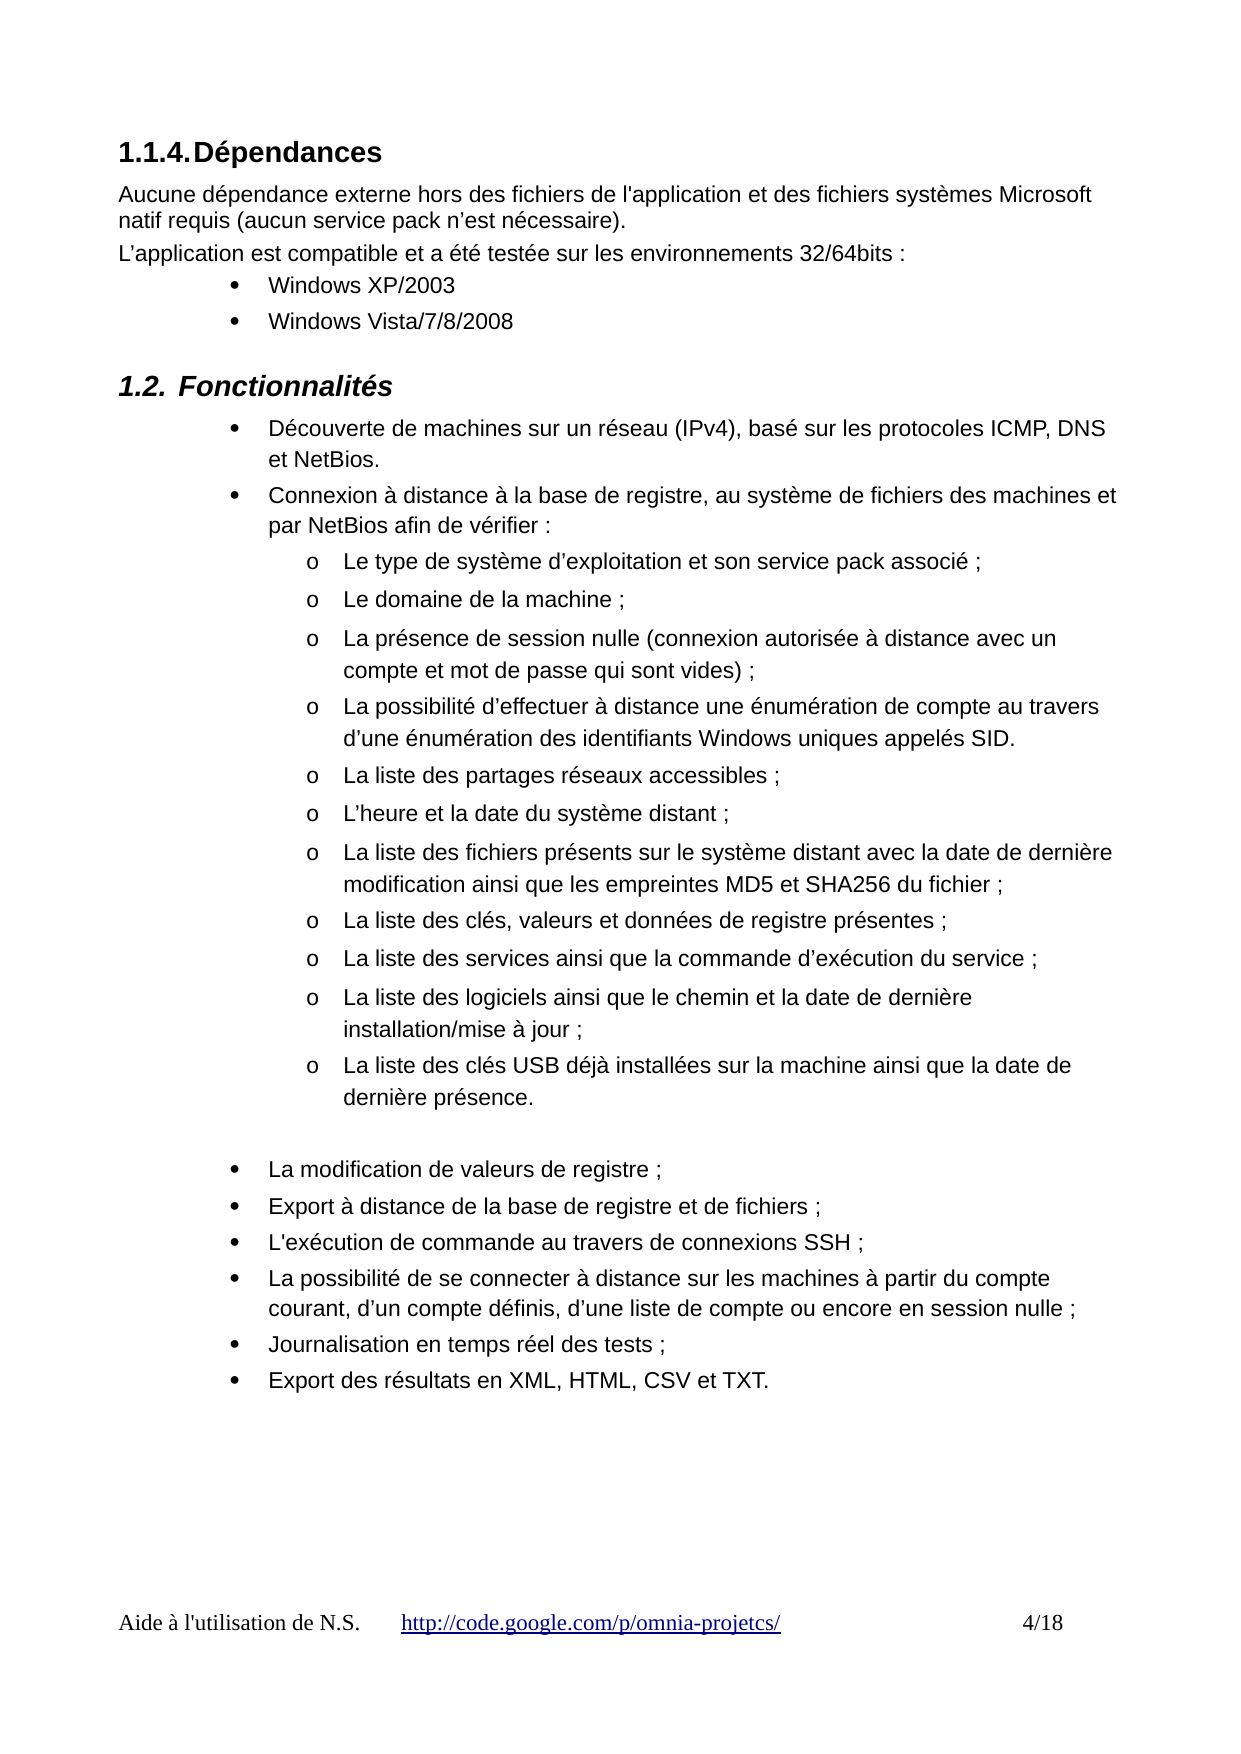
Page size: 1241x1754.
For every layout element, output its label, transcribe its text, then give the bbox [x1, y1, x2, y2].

list La modification de valeurs de registre ; [231, 1156, 1122, 1183]
list Windows XP/2003 [231, 272, 1122, 298]
list La liste des logiciels ainsi que le chemin et la date de dernière installation/mise à jour ; [306, 984, 1122, 1042]
list La possibilité de se connecter à distance sur les machines à partir du compte courant, d’un compte définis, d’une liste de compte ou encore en session nulle ; [231, 1265, 1122, 1321]
list Le type de système d’exploitation et son service pack associé ; [306, 548, 1122, 576]
list Export à distance de la base de registre et de fichiers ; [231, 1193, 1122, 1219]
list La liste des fichiers présents sur le système distant avec la date de dernière modification ainsi que les empreintes MD5 et SHA256 du fichier ; [306, 838, 1122, 897]
list Le domaine de la machine ; [306, 586, 1122, 615]
list L'exécution de commande au travers de connexions SSH ; [231, 1229, 1122, 1255]
list Connexion à distance à la base de registre, au système de fichiers des machines et par NetBios afin de vérifier : [231, 482, 1122, 538]
list La liste des clés USB déjà installées sur la machine ainsi que la date de dernière présence. [306, 1052, 1122, 1111]
list La possibilité d’effectuer à distance une énumération de compte au travers d’une énumération des identifiants Windows uniques appelés SID. [306, 693, 1122, 752]
list Journalisation en temps réel des tests ; [231, 1331, 1122, 1358]
list L’heure et la date du système distant ; [306, 800, 1122, 828]
list La liste des clés, valeurs et données de registre présentes ; [306, 907, 1122, 935]
list La liste des partages réseaux accessibles ; [306, 762, 1122, 790]
text Aucune dépendance externe hors des fichiers de l'application et des fichiers systèmes Microsoft natif requis (aucun service pack n’est nécessaire). [118, 181, 1122, 234]
subtitle Dépendances [118, 135, 1122, 169]
text L’application est compatible et a été testée sur les environnements 32/64bits : [118, 240, 1122, 266]
list La présence de session nulle (connexion autorisée à distance avec un compte et mot de passe qui sont vides) ; [306, 625, 1122, 683]
list La liste des services ainsi que la commande d’exécution du service ; [306, 945, 1122, 973]
list Windows Vista/7/8/2008 [231, 308, 1122, 334]
list Export des résultats en XML, HTML, CSV et TXT. [231, 1367, 1122, 1394]
subtitle Fonctionnalités [118, 369, 1122, 403]
list Découverte de machines sur un réseau (IPv4), basé sur les protocoles ICMP, DNS et NetBios. [231, 415, 1122, 472]
